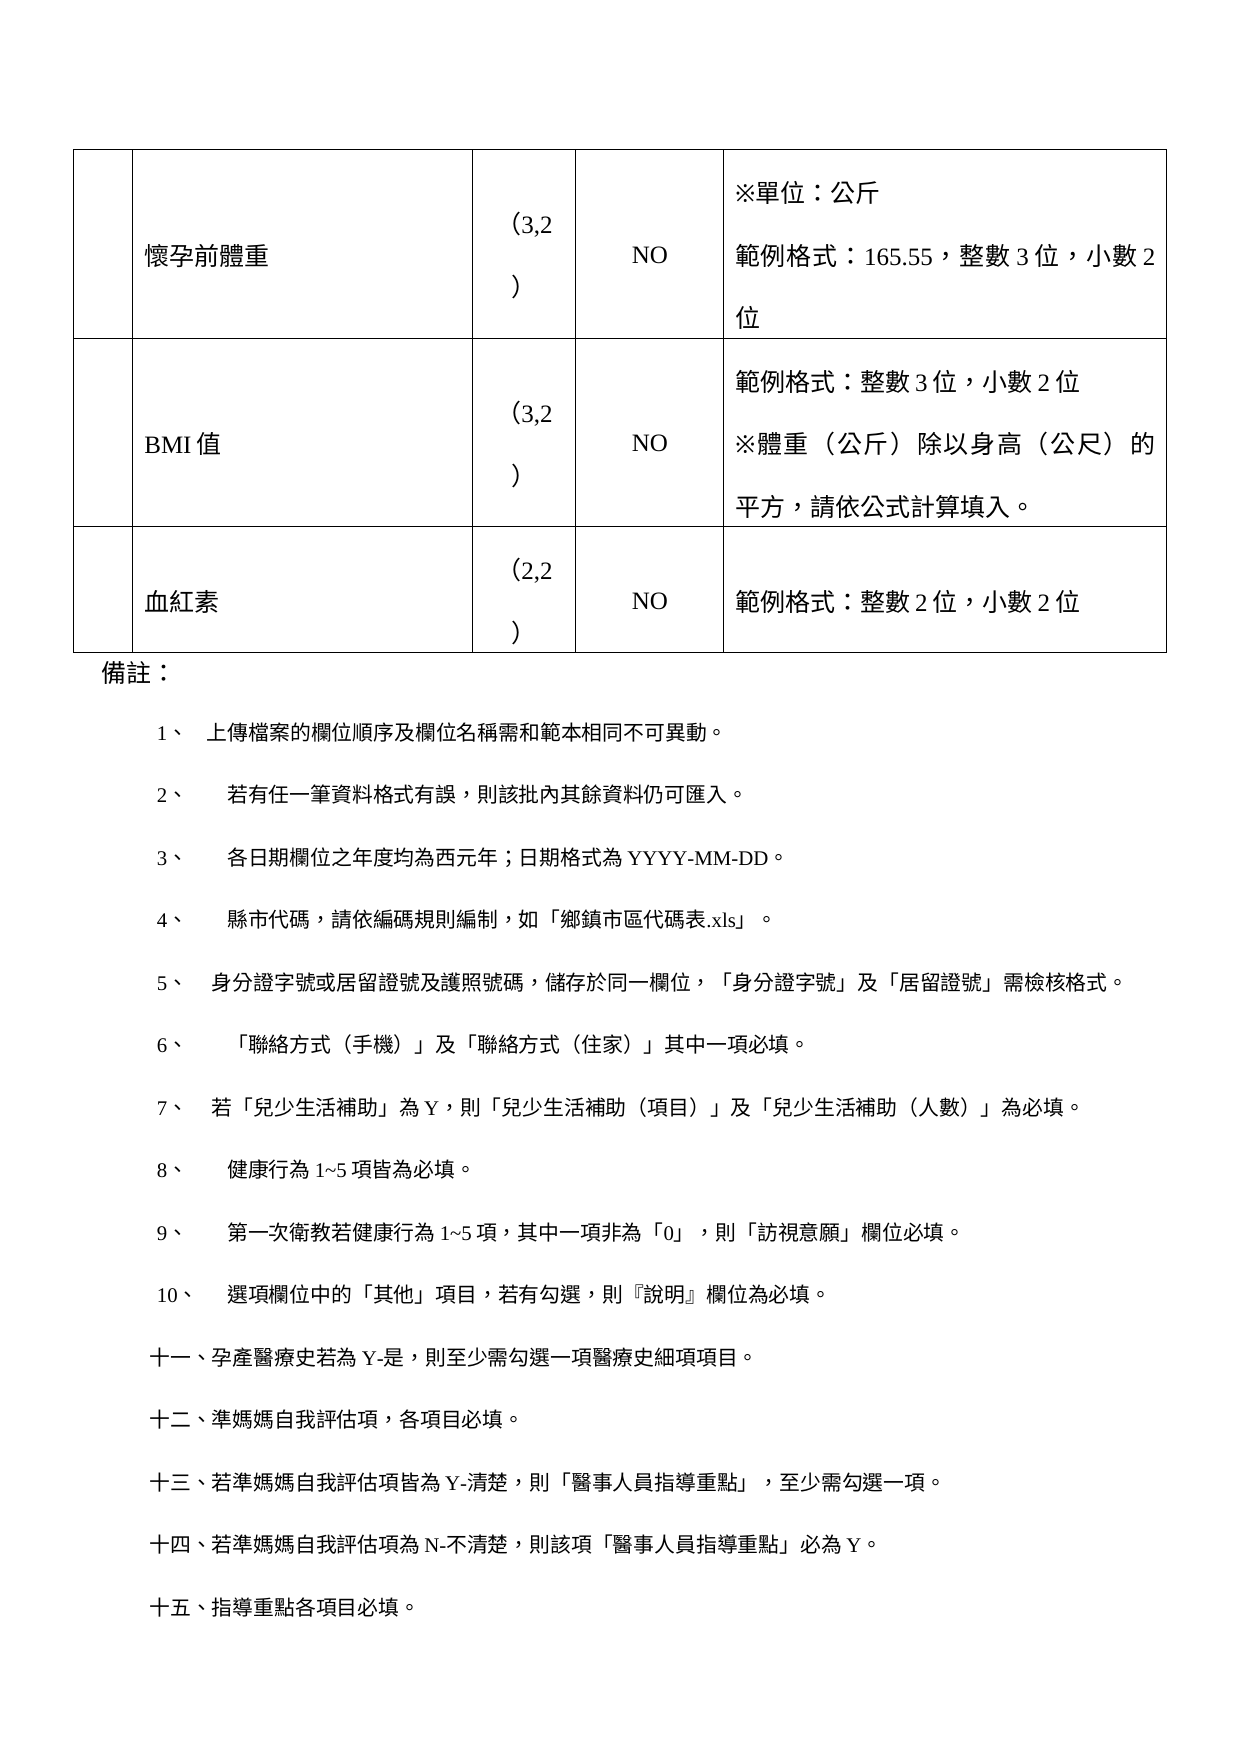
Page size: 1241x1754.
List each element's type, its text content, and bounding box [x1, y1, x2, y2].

table_cell 懷孕前體重 [133, 150, 472, 338]
list 若「兒少生活補助」為Y，則「兒少生活補助（項目）」及「兒少生活補助（人數）」為必填。 [157, 1064, 1128, 1127]
list 上傳檔案的欄位順序及欄位名稱需和範本相同不可異動。 [157, 689, 1128, 752]
list 健康行為1~5項皆為必填。 [127, 1127, 1128, 1189]
table_cell BMI值 [133, 339, 472, 526]
table_cell ※單位：公斤 範例格式：165.55，整數3位，小數2位 [724, 150, 1166, 338]
text 十四、若準媽媽自我評估項為N-不清楚，則該項「醫事人員指導重點」必為Y。 [112, 1502, 1128, 1564]
table_cell [74, 150, 132, 338]
list 選項欄位中的「其他」項目，若有勾選，則『說明』欄位為必填。 [127, 1252, 1128, 1314]
list 第一次衛教若健康行為1~5項，其中一項非為「0」，則「訪視意願」欄位必填。 [127, 1189, 1128, 1252]
table_cell 血紅素 [133, 527, 472, 652]
table_cell 範例格式：整數3位，小數2位 ※體重（公斤）除以身高（公尺）的平方，請依公式計算填入。 [724, 339, 1166, 526]
table_cell （3,2） [473, 150, 575, 338]
text 備註： [101, 653, 1132, 689]
table_cell （3,2） [473, 339, 575, 526]
table_cell [74, 527, 132, 652]
list 若有任一筆資料格式有誤，則該批內其餘資料仍可匯入。 [127, 752, 1128, 814]
table_cell NO [576, 527, 723, 652]
text 十五、指導重點各項目必填。 [112, 1564, 1128, 1627]
list 各日期欄位之年度均為西元年；日期格式為YYYY-MM-DD。 [127, 814, 1128, 877]
text 十一、孕產醫療史若為Y-是，則至少需勾選一項醫療史細項項目。 [112, 1314, 1128, 1377]
table_cell （2,2） [473, 527, 575, 652]
list 身分證字號或居留證號及護照號碼，儲存於同一欄位，「身分證字號」及「居留證號」需檢核格式。 [157, 939, 1128, 1002]
list 縣市代碼，請依編碼規則編制，如「鄉鎮市區代碼表.xls」。 [127, 877, 1128, 939]
table_cell NO [576, 339, 723, 526]
table_cell [74, 339, 132, 526]
table_cell 範例格式：整數2位，小數2位 [724, 527, 1166, 652]
text 十三、若準媽媽自我評估項皆為Y-清楚，則「醫事人員指導重點」，至少需勾選一項。 [112, 1439, 1128, 1502]
list 「聯絡方式（手機）」及「聯絡方式（住家）」其中一項必填。 [127, 1002, 1128, 1064]
table_cell NO [576, 150, 723, 338]
text 十二、準媽媽自我評估項，各項目必填。 [112, 1377, 1128, 1439]
